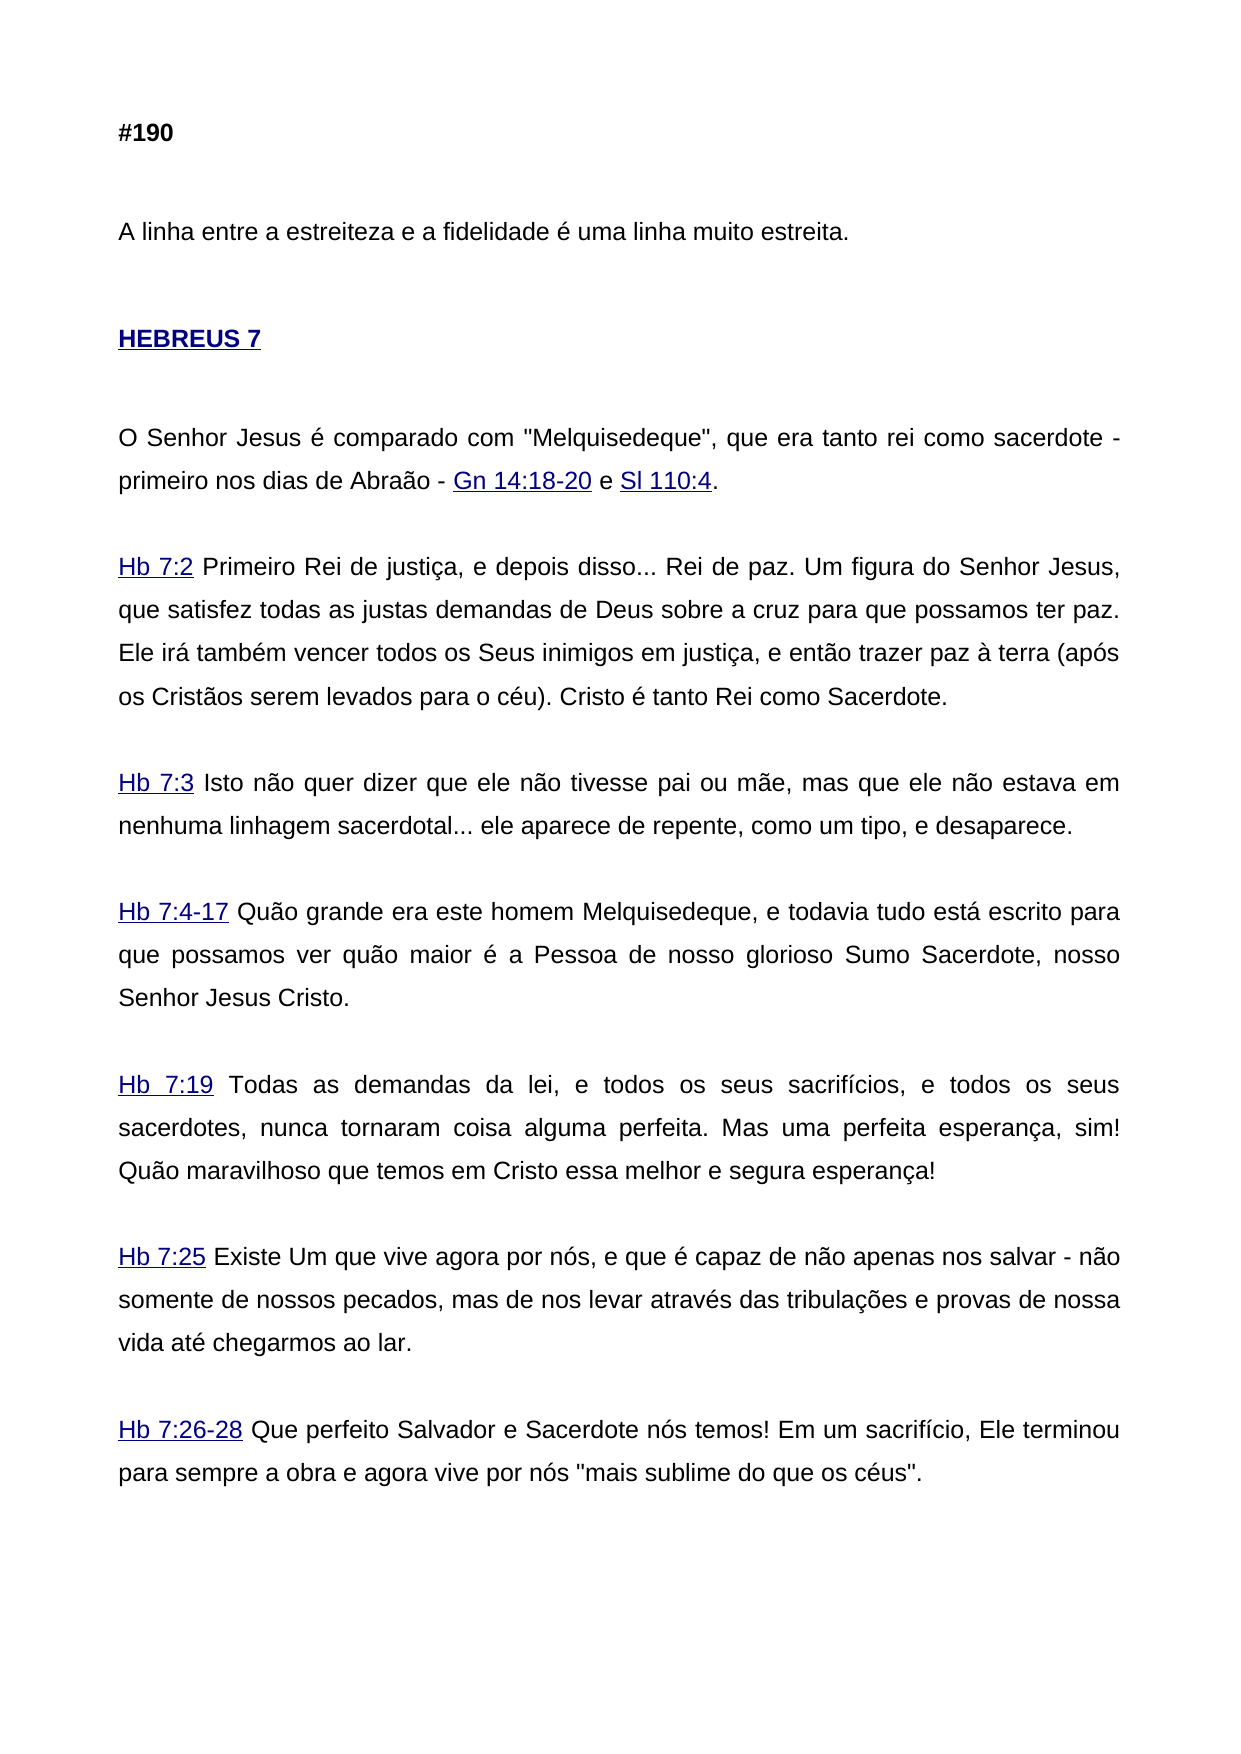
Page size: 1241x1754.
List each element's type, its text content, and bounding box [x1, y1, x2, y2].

text Hb 7:25 Existe Um que vive agora por nós, e que é capaz de não apenas nos salvar - não somente de nossos pecados, mas de nos levar através das tribulações e provas de nossa vida até chegarmos ao lar. [118, 1242, 1122, 1357]
text Hb 7:19 Todas as demandas da lei, e todos os seus sacrifícios, e todos os seus sacerdotes, nunca tornaram coisa alguma perfeita. Mas uma perfeita esperança, sim! Quão maravilhoso que temos em Cristo essa melhor e segura esperança! [118, 1069, 1122, 1184]
text Hb 7:26-28 Que perfeito Salvador e Sacerdote nós temos! Em um sacrifício, Ele terminou para sempre a obra e agora vive por nós "mais sublime do que os céus". [118, 1414, 1122, 1486]
subtitle HEBREUS 7 [118, 324, 1122, 353]
text A linha entre a estreiteza e a fidelidade é uma linha muito estreita. [118, 217, 1122, 246]
text Hb 7:3 Isto não quer dizer que ele não tivesse pai ou mãe, mas que ele não estava em nenhuma linhagem sacerdotal... ele aparece de repente, como um tipo, e desaparece. [118, 768, 1122, 839]
subtitle #190 [118, 118, 1122, 147]
text O Senhor Jesus é comparado com "Melquisedeque", que era tanto rei como sacerdote - primeiro nos dias de Abraão - Gn 14:18-20 e Sl 110:4. [118, 423, 1122, 494]
text Hb 7:2 Primeiro Rei de justiça, e depois disso... Rei de paz. Um figura do Senhor Jesus, que satisfez todas as justas demandas de Deus sobre a cruz para que possamos ter paz. Ele irá também vencer todos os Seus inimigos em justiça, e então trazer paz à terra (após os Cristãos serem levados para o céu). Cristo é tanto Rei como Sacerdote. [118, 552, 1122, 710]
text Hb 7:4-17 Quão grande era este homem Melquisedeque, e todavia tudo está escrito para que possamos ver quão maior é a Pessoa de nosso glorioso Sumo Sacerdote, nosso Senhor Jesus Cristo. [118, 897, 1122, 1012]
